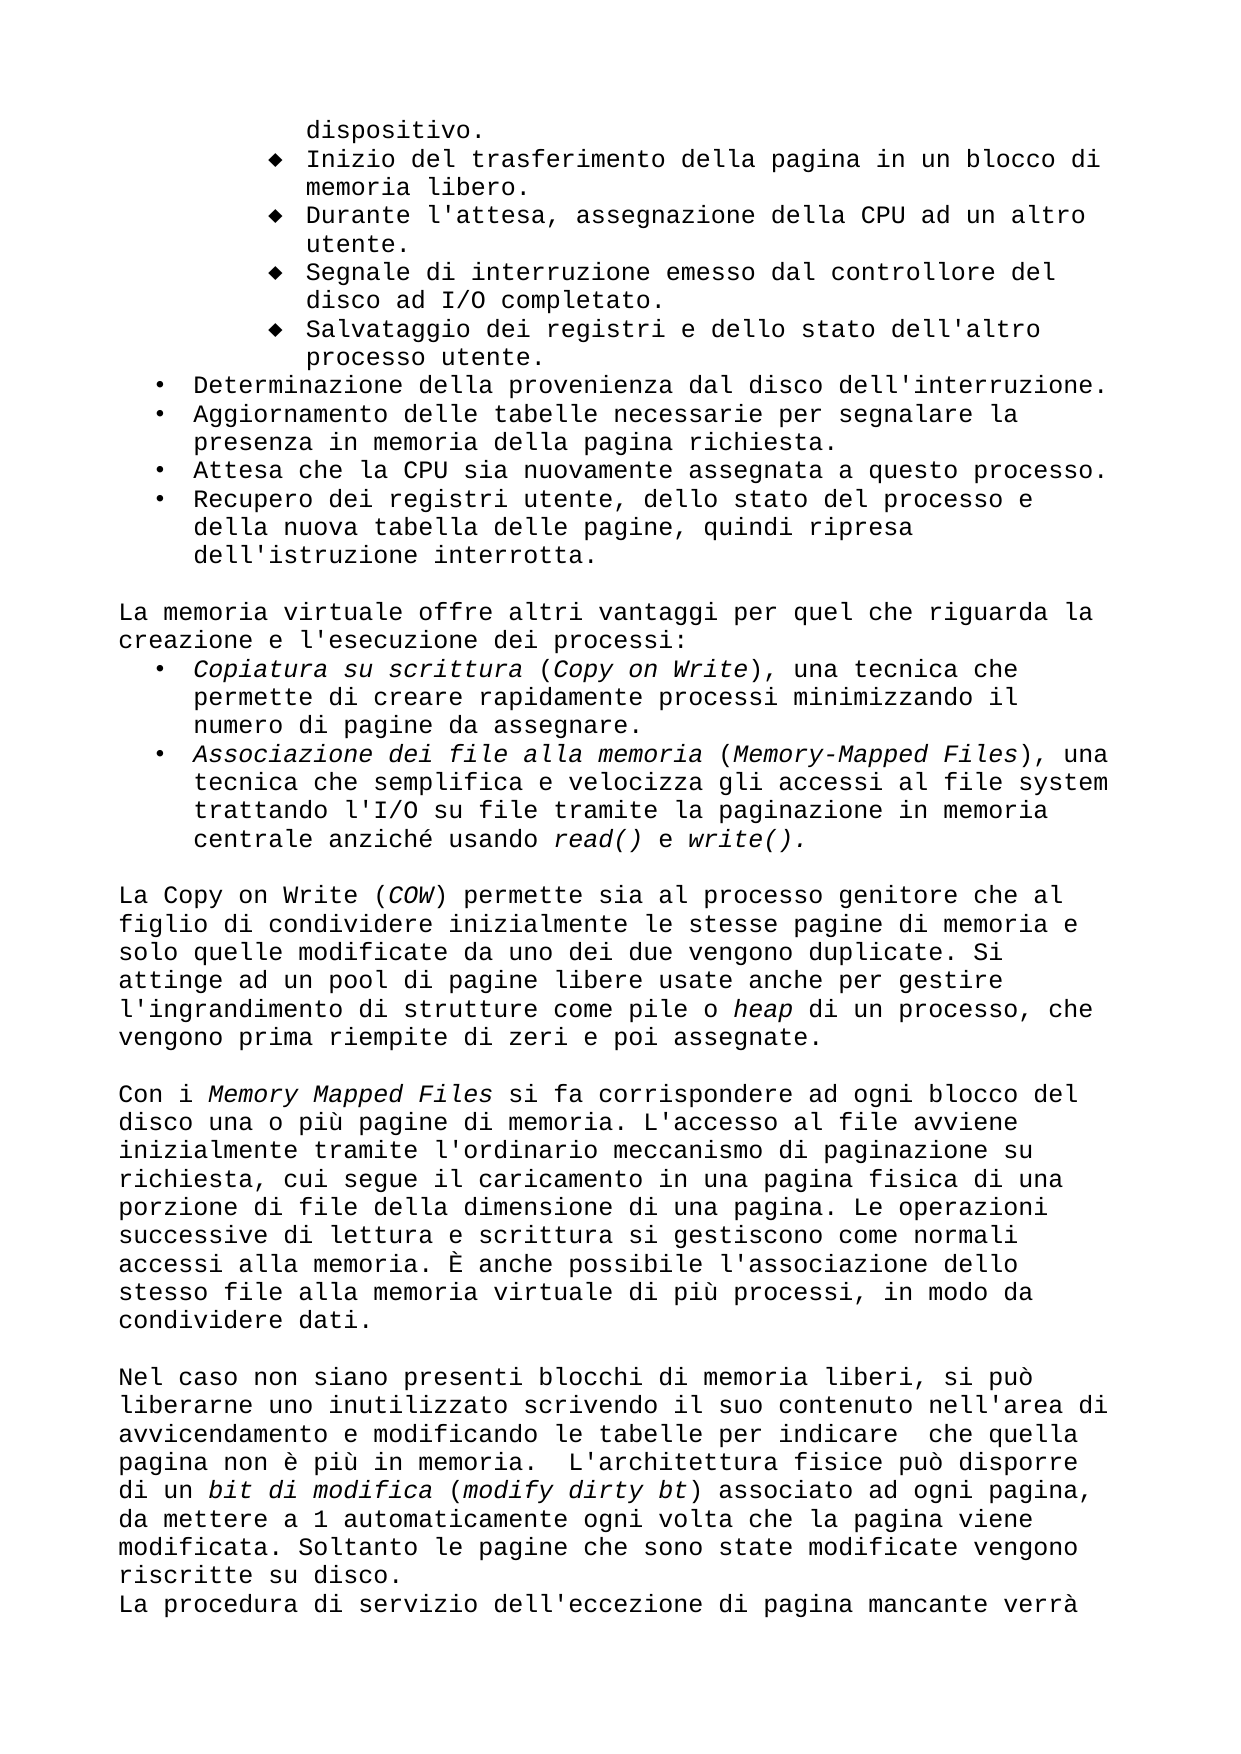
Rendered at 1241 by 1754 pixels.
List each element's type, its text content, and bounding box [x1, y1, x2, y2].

list Copiatura su scrittura (Copy on Write), una tecnica che permette di creare rapidamente processi minimizzando il numero di pagine da assegnare. [156, 656, 1122, 741]
text La Copy on Write (COW) permette sia al processo genitore che al figlio di condividere inizialmente le stesse pagine di memoria e solo quelle modificate da uno dei due vengono duplicate. Si attinge ad un pool di pagine libere usate anche per gestire l'ingrandimento di strutture come pile o heap di un processo, che vengono prima riempite di zeri e poi assegnate. [118, 883, 1122, 1053]
list Aggiornamento delle tabelle necessarie per segnalare la presenza in memoria della pagina richiesta. [156, 401, 1122, 458]
list Determinazione della provenienza dal disco dell'interruzione. [156, 373, 1122, 401]
list Segnale di interruzione emesso dal controllore del disco ad I/O completato. [268, 260, 1122, 316]
list Associazione dei file alla memoria (Memory-Mapped Files), una tecnica che semplifica e velocizza gli accessi al file system trattando l'I/O su file tramite la paginazione in memoria centrale anziché usando read() e write(). [156, 741, 1122, 855]
list Salvataggio dei registri e dello stato dell'altro processo utente. [268, 316, 1122, 373]
list dispositivo. [268, 118, 1122, 146]
list Durante l'attesa, assegnazione della CPU ad un altro utente. [268, 203, 1122, 260]
text La memoria virtuale offre altri vantaggi per quel che riguarda la creazione e l'esecuzione dei processi: [118, 600, 1122, 656]
text La procedura di servizio dell'eccezione di pagina mancante verrà [118, 1591, 1122, 1620]
text Con i Memory Mapped Files si fa corrispondere ad ogni blocco del disco una o più pagine di memoria. L'accesso al file avviene inizialmente tramite l'ordinario meccanismo di paginazione su richiesta, cui segue il caricamento in una pagina fisica di una porzione di file della dimensione di una pagina. Le operazioni successive di lettura e scrittura si gestiscono come normali accessi alla memoria. È anche possibile l'associazione dello stesso file alla memoria virtuale di più processi, in modo da condividere dati. [118, 1081, 1122, 1336]
list Recupero dei registri utente, dello stato del processo e della nuova tabella delle pagine, quindi ripresa dell'istruzione interrotta. [156, 486, 1122, 571]
list Attesa che la CPU sia nuovamente assegnata a questo processo. [156, 458, 1122, 486]
list Inizio del trasferimento della pagina in un blocco di memoria libero. [268, 146, 1122, 203]
text Nel caso non siano presenti blocchi di memoria liberi, si può liberarne uno inutilizzato scrivendo il suo contenuto nell'area di avvicendamento e modificando le tabelle per indicare che quella pagina non è più in memoria. L'architettura fisice può disporre di un bit di modifica (modify dirty bt) associato ad ogni pagina, da mettere a 1 automaticamente ogni volta che la pagina viene modificata. Soltanto le pagine che sono state modificate vengono riscritte su disco. [118, 1365, 1122, 1591]
